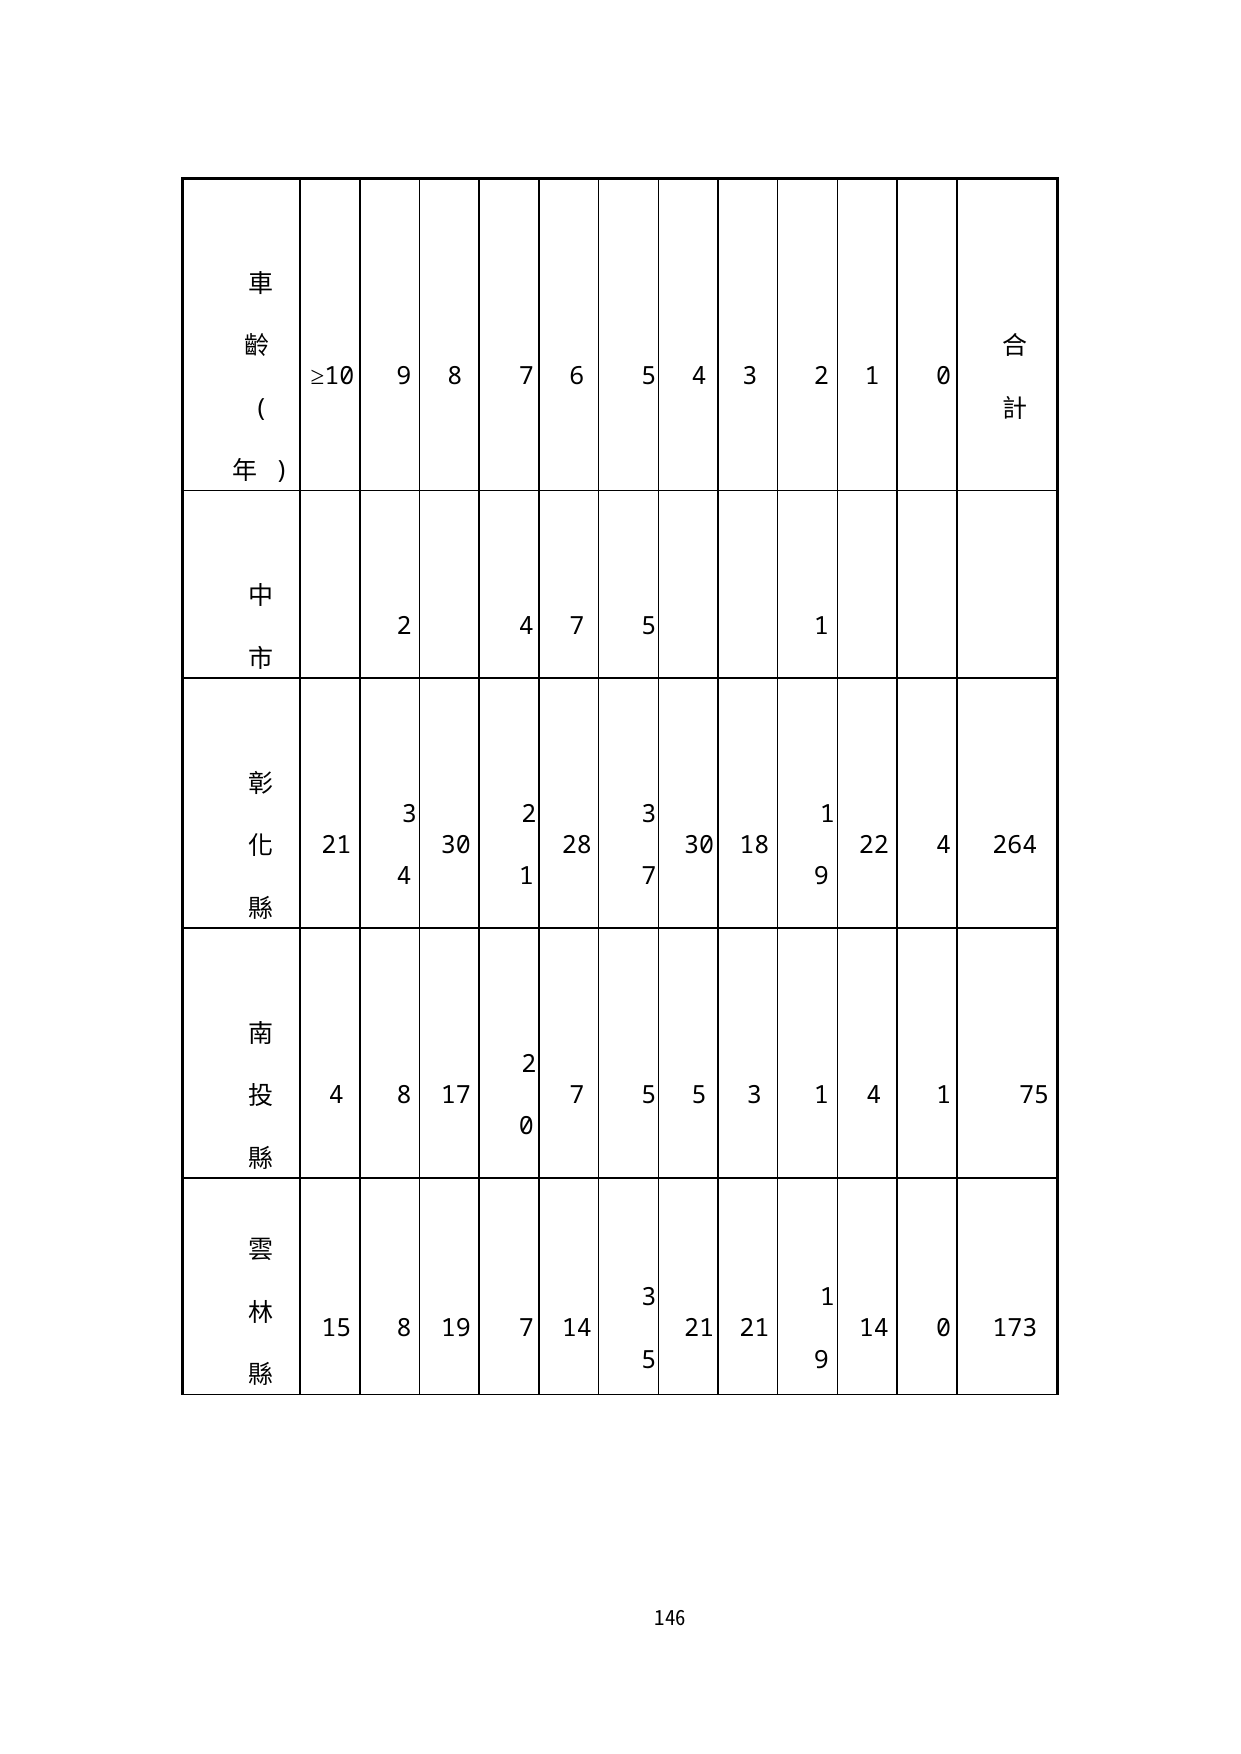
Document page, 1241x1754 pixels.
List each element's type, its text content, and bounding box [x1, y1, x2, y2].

table_cell 21 [480, 679, 538, 927]
table_header ≥10 [301, 180, 359, 490]
table_cell 1 [778, 929, 837, 1177]
table_header 8 [420, 180, 478, 490]
table_cell 21 [301, 679, 359, 927]
table_cell 21 [719, 1179, 777, 1394]
table_header 3 [719, 180, 777, 490]
table_cell 4 [480, 491, 538, 677]
table_cell 0 [898, 1179, 956, 1394]
table_cell 1 [898, 929, 956, 1177]
table_header 4 [659, 180, 717, 490]
table_cell [898, 491, 956, 677]
table_cell 5 [659, 929, 717, 1177]
table_cell 17 [420, 929, 478, 1177]
table_header 9 [361, 180, 419, 490]
table_cell 19 [420, 1179, 478, 1394]
table_cell 30 [659, 679, 717, 927]
table_cell 22 [838, 679, 896, 927]
table_cell 173 [958, 1179, 1056, 1394]
table_cell 南投縣 [184, 929, 299, 1177]
table_cell 75 [958, 929, 1056, 1177]
table_cell 8 [361, 929, 419, 1177]
table_header 車齡(年) [184, 180, 299, 490]
table_cell [420, 491, 478, 677]
table_cell [958, 491, 1056, 677]
table_cell 14 [838, 1179, 896, 1394]
table_header 7 [480, 180, 538, 490]
table_cell 264 [958, 679, 1056, 927]
table_cell [301, 491, 359, 677]
table_cell 35 [599, 1179, 658, 1394]
table_cell 37 [599, 679, 658, 927]
table_cell 30 [420, 679, 478, 927]
table_cell 34 [361, 679, 419, 927]
table_cell 彰化縣 [184, 679, 299, 927]
table_cell 19 [778, 1179, 837, 1394]
table_cell 8 [361, 1179, 419, 1394]
table_cell [838, 491, 896, 677]
table_cell [719, 491, 777, 677]
table_cell 5 [599, 491, 658, 677]
table_header 1 [838, 180, 896, 490]
table_cell 雲林縣 [184, 1179, 299, 1394]
table_cell 4 [898, 679, 956, 927]
table_header 0 [898, 180, 956, 490]
table_cell 4 [838, 929, 896, 1177]
table_cell 14 [540, 1179, 598, 1394]
table_header 合計 [958, 180, 1056, 490]
table_cell 21 [659, 1179, 717, 1394]
table_cell 中市 [184, 491, 299, 677]
table_cell 20 [480, 929, 538, 1177]
table_header 5 [599, 180, 658, 490]
table_header 6 [540, 180, 598, 490]
table_cell 19 [778, 679, 837, 927]
table_cell 7 [540, 929, 598, 1177]
table_cell 4 [301, 929, 359, 1177]
table_cell 28 [540, 679, 598, 927]
table_cell 7 [480, 1179, 538, 1394]
table_cell 7 [540, 491, 598, 677]
table_cell 2 [361, 491, 419, 677]
table_cell 1 [778, 491, 837, 677]
table_cell 5 [599, 929, 658, 1177]
table_header 2 [778, 180, 837, 490]
table_cell 3 [719, 929, 777, 1177]
table_cell 18 [719, 679, 777, 927]
table_cell 15 [301, 1179, 359, 1394]
table_cell [659, 491, 717, 677]
